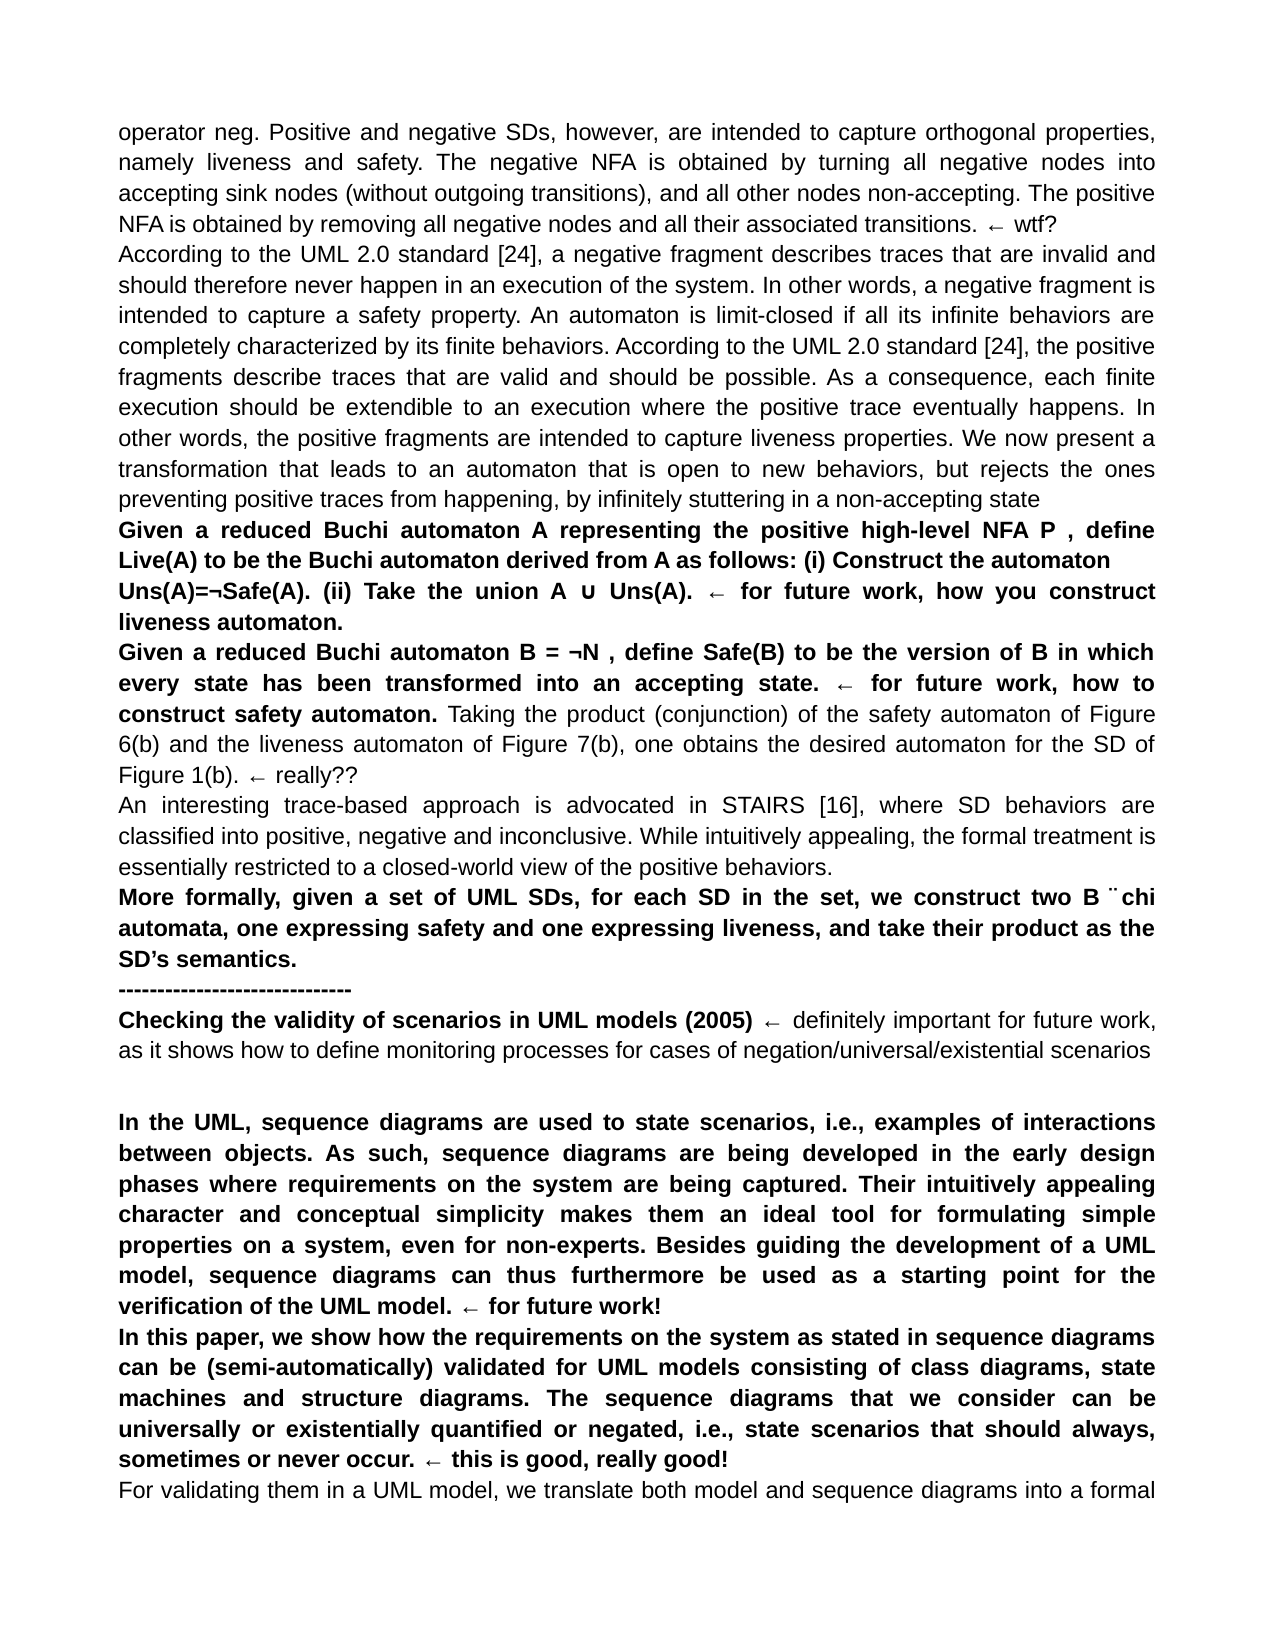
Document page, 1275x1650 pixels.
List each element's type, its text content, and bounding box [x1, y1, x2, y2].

text Uns(A)=¬Safe(A). (ii) Take the union A ∪ Uns(A). ← for future work, how you construct liveness automaton. [118, 577, 1157, 635]
text According to the UML 2.0 standard [24], a negative fragment describes traces that are invalid and should therefore never happen in an execution of the system. In other words, a negative fragment is intended to capture a safety property. An automaton is limit-closed if all its infinite behaviors are completely characterized by its finite behaviors. According to the UML 2.0 standard [24], the positive fragments describe traces that are valid and should be possible. As a consequence, each finite execution should be extendible to an execution where the positive trace eventually happens. In other words, the positive fragments are intended to capture liveness properties. We now present a transformation that leads to an automaton that is open to new behaviors, but rejects the ones preventing positive traces from happening, by infinitely stuttering in a non-accepting state [118, 241, 1157, 512]
text operator neg. Positive and negative SDs, however, are intended to capture orthogonal properties, namely liveness and safety. The negative NFA is obtained by turning all negative nodes into accepting sink nodes (without outgoing transitions), and all other nodes non-accepting. The positive NFA is obtained by removing all negative nodes and all their associated transitions. ← wtf? [118, 118, 1157, 237]
text Given a reduced Buchi automaton B = ¬N , define Safe(B) to be the version of B in which every state has been transformed into an accepting state. ← for future work, how to construct safety automaton. Taking the product (conjunction) of the safety automaton of Figure 6(b) and the liveness automaton of Figure 7(b), one obtains the desired automaton for the SD of Figure 1(b). ← really?? [118, 639, 1157, 788]
text In the UML, sequence diagrams are used to state scenarios, i.e., examples of interactions between objects. As such, sequence diagrams are being developed in the early design phases where requirements on the system are being captured. Their intuitively appealing character and conceptual simplicity makes them an ideal tool for formulating simple properties on a system, even for non-experts. Besides guiding the development of a UML model, sequence diagrams can thus furthermore be used as a starting point for the verification of the UML model. ← for future work! [118, 1109, 1157, 1319]
text ------------------------------ [118, 976, 1157, 1002]
text Given a reduced Buchi automaton A representing the positive high-level NFA P , define Live(A) to be the Buchi automaton derived from A as follows: (i) Construct the automaton [118, 516, 1157, 574]
text In this paper, we show how the requirements on the system as stated in sequence diagrams can be (semi-automatically) validated for UML models consisting of class diagrams, state machines and structure diagrams. The sequence diagrams that we consider can be universally or existentially quantified or negated, i.e., state scenarios that should always, sometimes or never occur. ← this is good, really good! [118, 1323, 1157, 1472]
text Checking the validity of scenarios in UML models (2005) ← definitely important for future work, as it shows how to define monitoring processes for cases of negation/universal/existential scenarios [118, 1006, 1157, 1064]
text More formally, given a set of UML SDs, for each SD in the set, we construct two B ̈ chi automata, one expressing safety and one expressing liveness, and take their product as the SD’s semantics. [118, 884, 1157, 972]
text For validating them in a UML model, we translate both model and sequence diagrams into a formal [118, 1476, 1157, 1503]
text An interesting trace-based approach is advocated in STAIRS [16], where SD behaviors are classified into positive, negative and inconclusive. While intuitively appealing, the formal treatment is essentially restricted to a closed-world view of the positive behaviors. [118, 792, 1157, 880]
